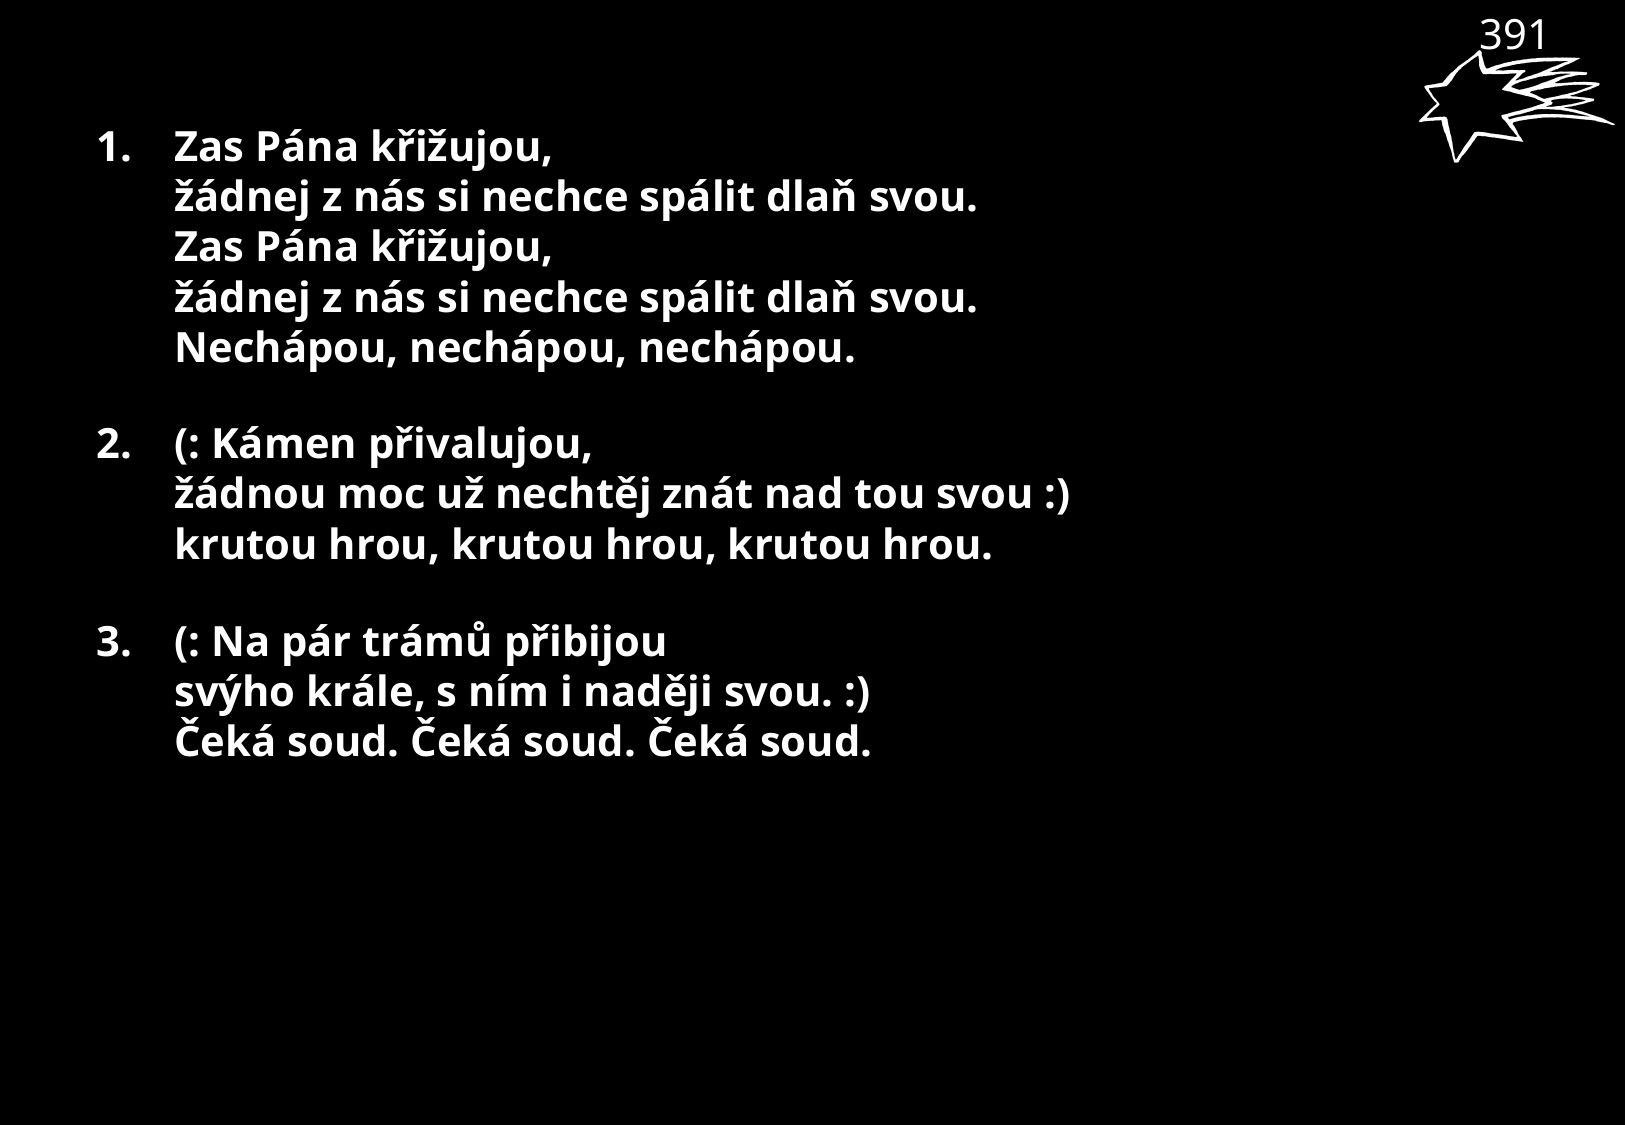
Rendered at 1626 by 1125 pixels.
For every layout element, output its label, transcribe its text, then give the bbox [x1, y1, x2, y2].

list Zas Pána křižujou, žádnej z nás si nechce spálit dlaň svou. Zas Pána křižujou, žádnej z nás si nechce spálit dlaň svou. Nechápou, nechápou, nechápou. (: Kámen přivalujou, žádnou moc už nechtěj znát nad tou svou :) krutou hrou, krutou hrou, krutou hrou. (: Na pár trámů přibijou svýho krále, s ním i naději svou. :) Čeká soud. Čeká soud. Čeká soud. [81, 112, 1544, 1101]
text_box 391 [1405, 0, 1626, 66]
